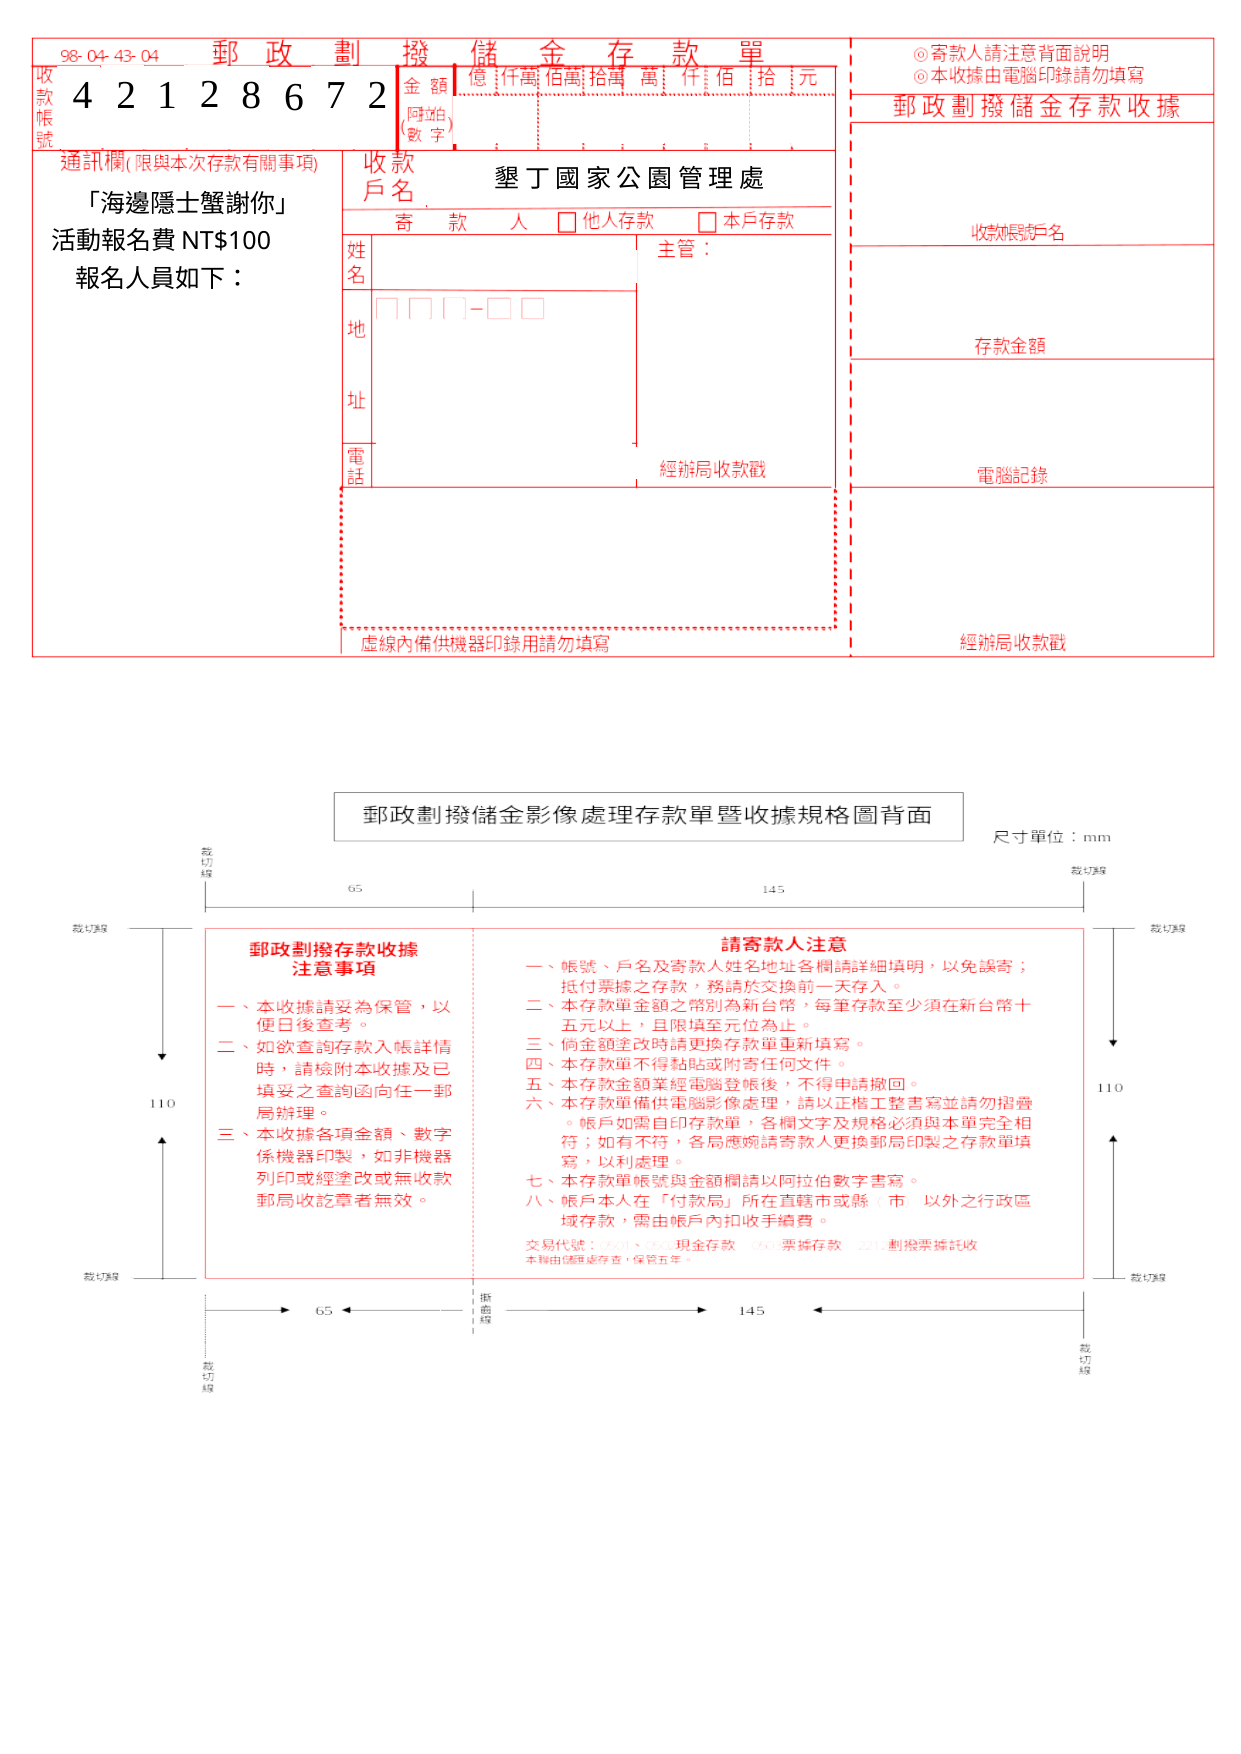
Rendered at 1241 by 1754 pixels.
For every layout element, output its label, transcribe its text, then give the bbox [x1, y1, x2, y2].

text [577, 220, 697, 233]
text [374, 258, 634, 290]
text [718, 220, 833, 234]
text [838, 183, 1212, 220]
text 2 [199, 72, 212, 116]
text [344, 210, 558, 220]
text 「海邊隱士蟹謝你」 [34, 183, 340, 220]
text 活動報名費NT$100 [34, 220, 340, 258]
text [649, 208, 833, 220]
text [639, 236, 833, 258]
text 4 [72, 74, 85, 142]
text 1 [157, 73, 169, 117]
text 2 [367, 74, 380, 117]
text [344, 237, 370, 258]
text 8 [241, 74, 254, 117]
text [838, 258, 1212, 295]
text 7 [326, 74, 338, 117]
text [838, 220, 1212, 258]
text [639, 258, 833, 295]
text 報名人員如下： [34, 258, 340, 295]
text [374, 237, 637, 283]
text [344, 183, 425, 208]
text [344, 258, 370, 288]
text 6 [284, 75, 297, 118]
text 墾 丁 國 家 公 園 管 理 處 [440, 159, 818, 195]
text 2 [116, 73, 129, 117]
text [344, 220, 556, 233]
